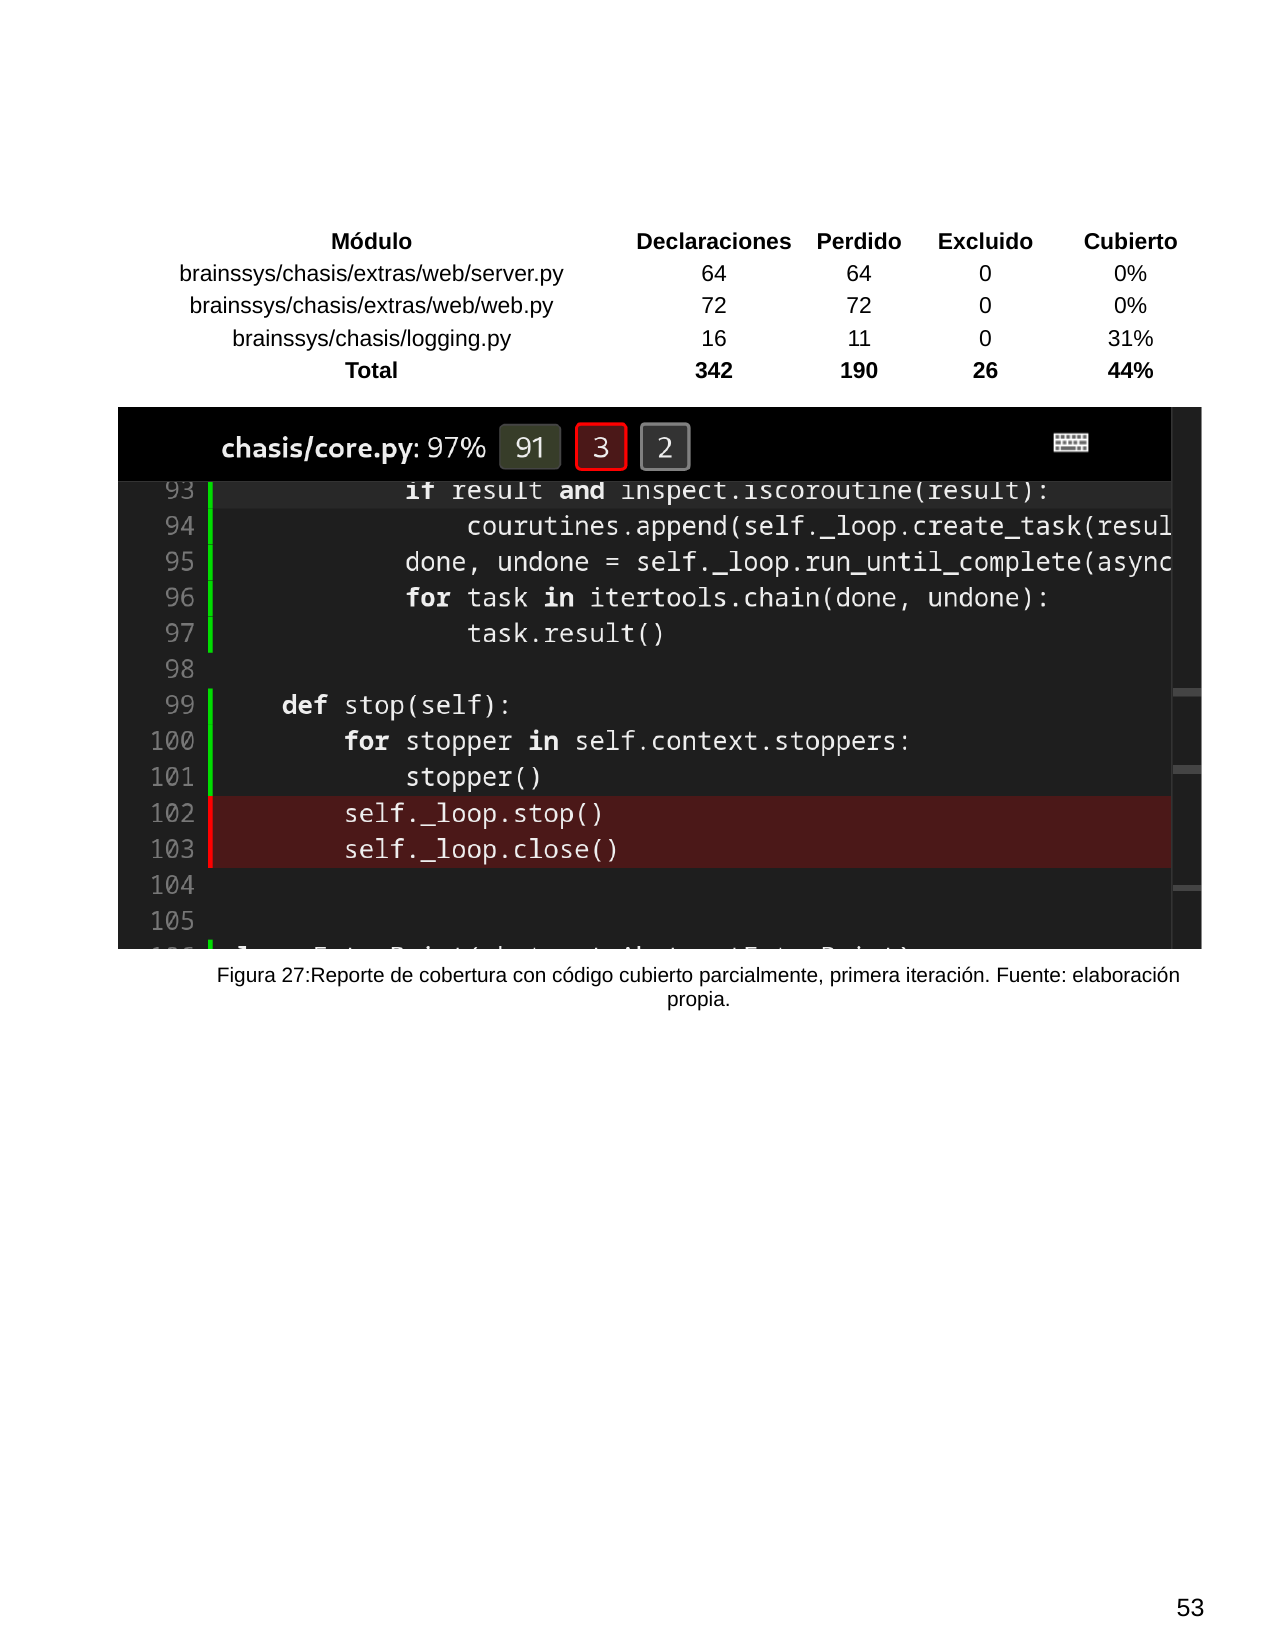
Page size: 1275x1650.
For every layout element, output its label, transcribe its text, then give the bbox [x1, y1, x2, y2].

table_cell 64 [803, 257, 915, 289]
table_cell 11 [803, 322, 915, 354]
table_header Módulo [118, 225, 625, 257]
table_cell 72 [803, 289, 915, 322]
table_cell 342 [625, 354, 803, 386]
table_cell brainssys/chasis/logging.py [118, 322, 625, 354]
list Figura 27:Reporte de cobertura con código cubierto parcialmente, primera iteración. Fuente: elaboración propia. [156, 951, 1204, 1011]
table_cell 72 [625, 289, 803, 322]
table_cell 0 [915, 257, 1056, 289]
table_cell 31% [1056, 322, 1205, 354]
table_header Excluido [915, 225, 1056, 257]
table_cell 0 [915, 289, 1056, 322]
picture [118, 407, 1205, 951]
table_cell 44% [1056, 354, 1205, 386]
table_header Perdido [803, 225, 915, 257]
table_cell 0% [1056, 257, 1205, 289]
table_cell Total [118, 354, 625, 386]
table_header Cubierto [1056, 225, 1205, 257]
table_cell 64 [625, 257, 803, 289]
table_cell brainssys/chasis/extras/web/server.py [118, 257, 625, 289]
table_cell 0 [915, 322, 1056, 354]
list [156, 398, 1204, 407]
table_cell 0% [1056, 289, 1205, 322]
table_cell brainssys/chasis/extras/web/web.py [118, 289, 625, 322]
table_cell 16 [625, 322, 803, 354]
table_header Declaraciones [625, 225, 803, 257]
table_cell 26 [915, 354, 1056, 386]
table_cell 190 [803, 354, 915, 386]
